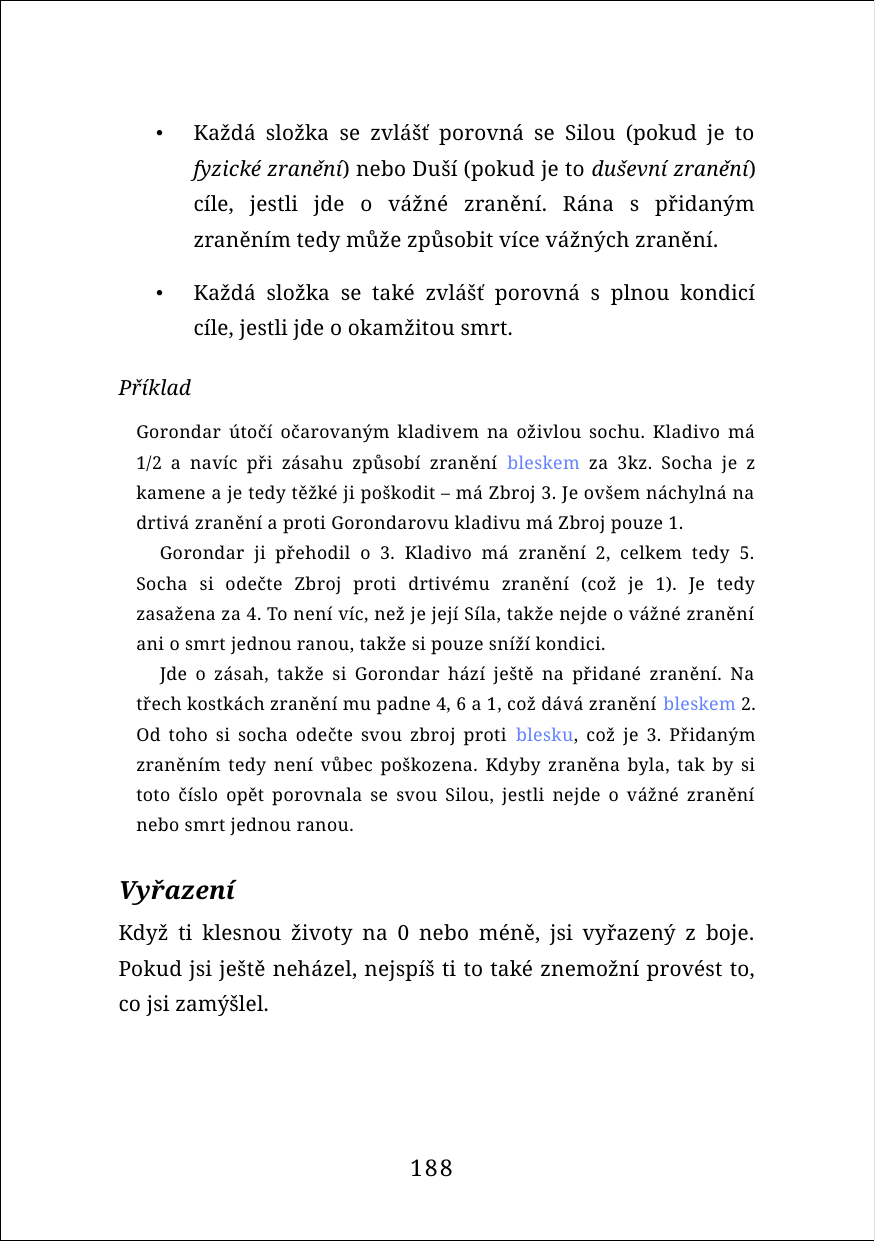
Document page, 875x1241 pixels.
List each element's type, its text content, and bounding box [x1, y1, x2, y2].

list Každá složka se zvlášť porovná se Silou (pokud je to fyzické zranění) nebo Duší (pokud je to duševní zranění) cíle, jestli jde o vážné zranění. Rána s přidaným zraněním tedy může způsobit více vážných zranění. [156, 118, 756, 253]
text Příklad [118, 373, 756, 401]
text Gorondar útočí očarovaným kladivem na oživlou sochu. Kladivo má 1/2 a navíc při zásahu způsobí zranění bleskem za 3kz. Socha je z kamene a je tedy těžké ji poškodit – má Zbroj 3. Je ovšem náchylná na drtivá zranění a proti Gorondarovu kladivu má Zbroj pouze 1. Gorondar ji přehodil o 3. Kladivo má zranění 2, celkem tedy 5. Socha si odečte Zbroj proti drtivému zranění (což je 1). Je tedy zasažena za 4. To není víc, než je její Síla, takže nejde o vážné zranění ani o smrt jednou ranou, takže si pouze sníží kondici. Jde o zásah, takže si Gorondar hází ještě na přidané zranění. Na třech kostkách zranění mu padne 4, 6 a 1, což dává zranění bleskem 2. Od toho si socha odečte svou zbroj proti blesku, což je 3. Přidaným zraněním tedy není vůbec poškozena. Kdyby zraněna byla, tak by si toto číslo opět porovnala se svou Silou, jestli nejde o vážné zranění nebo smrt jednou ranou. [136, 420, 756, 837]
subtitle Vyřazení [118, 872, 756, 906]
text Když ti klesnou životy na 0 nebo méně, jsi vyřazený z boje. Pokud jsi ještě neházel, nejspíš ti to také znemožní provést to, co jsi zamýšlel. [118, 918, 756, 1018]
list Každá složka se také zvlášť porovná s plnou kondicí cíle, jestli jde o okamžitou smrt. [156, 278, 756, 342]
